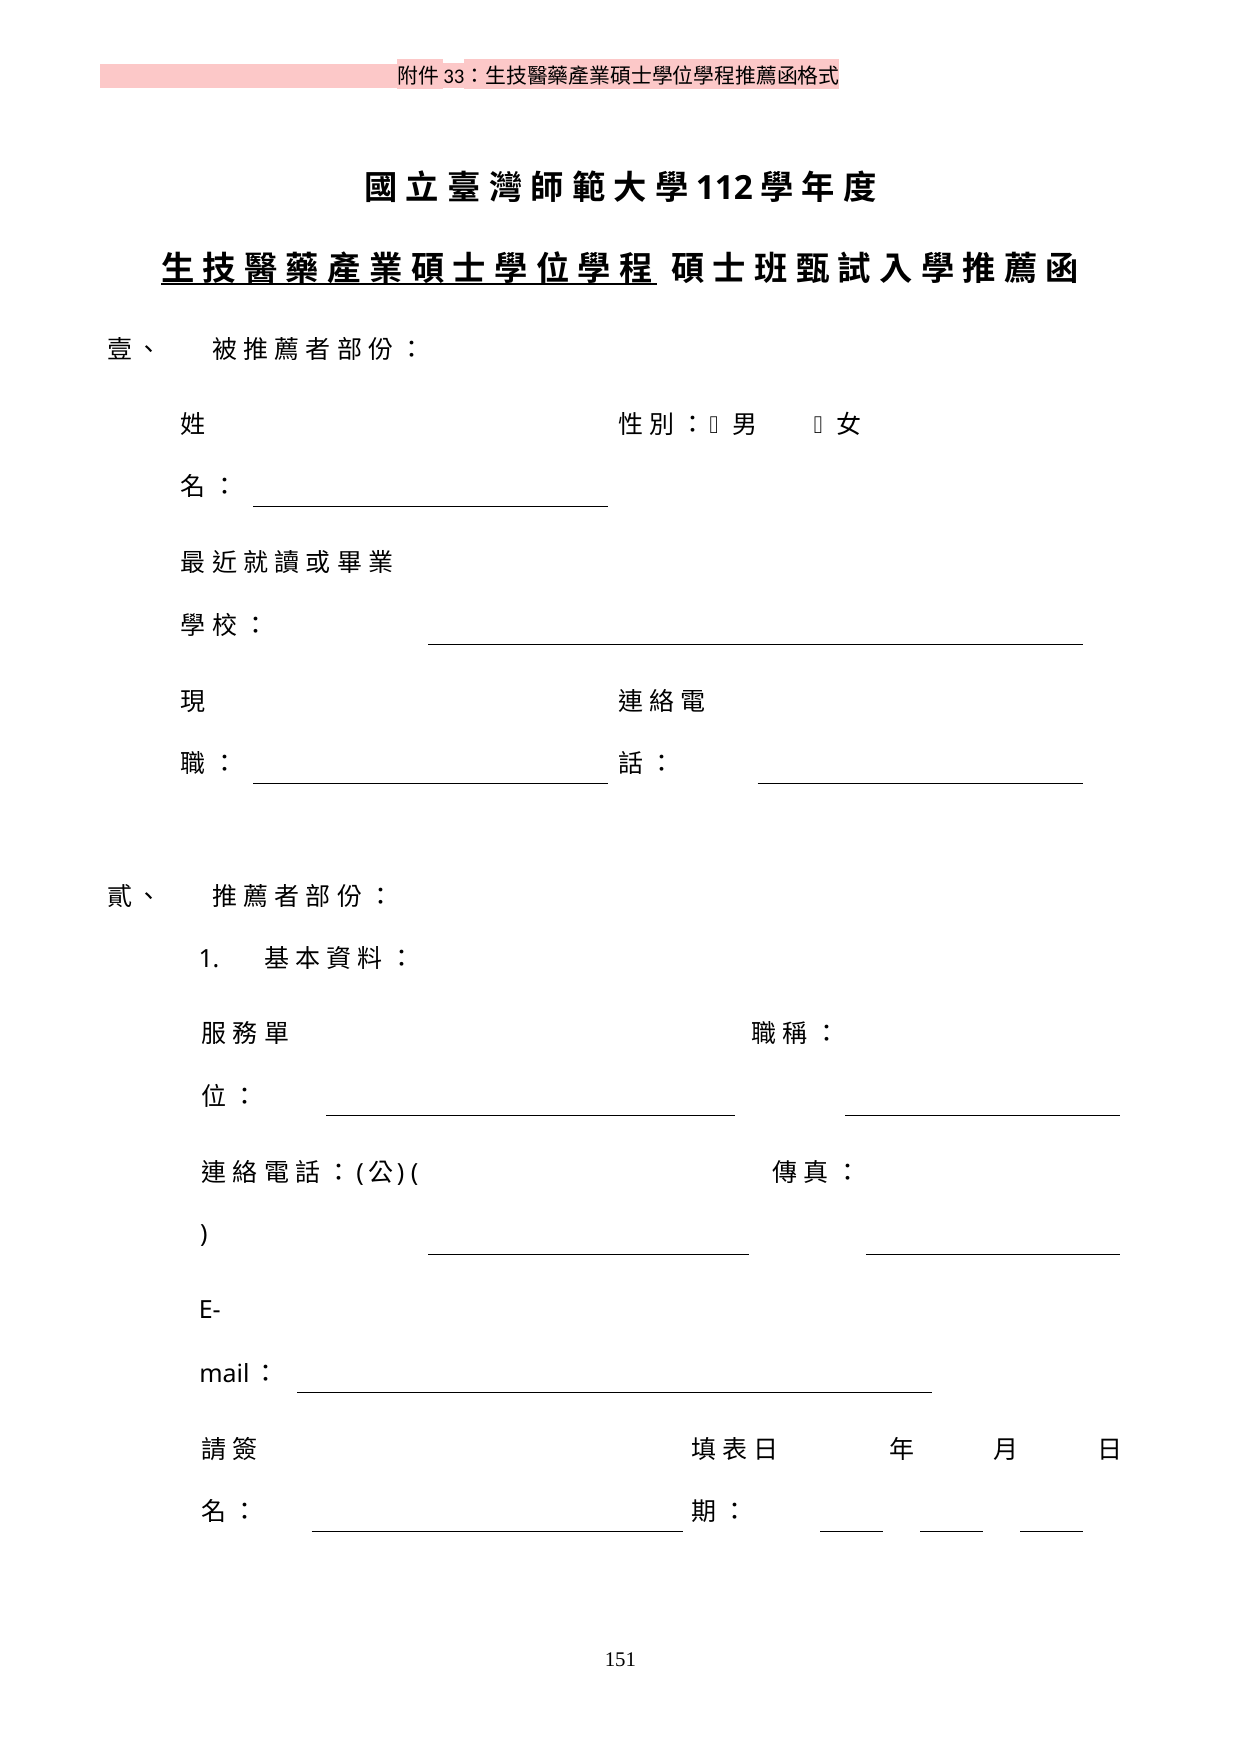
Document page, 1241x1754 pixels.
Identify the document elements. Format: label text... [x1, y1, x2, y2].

table_cell [1020, 1392, 1082, 1531]
table_cell [297, 1254, 656, 1392]
table_cell [932, 1255, 1120, 1392]
table_cell 連絡電話：(公) ( ) [195, 1115, 428, 1253]
list 推薦者部份： [86, 852, 1136, 915]
table_cell 連絡電話： [608, 645, 757, 783]
table_cell 請簽名： [195, 1392, 312, 1531]
table_cell 填表日期： [683, 1393, 820, 1531]
list 被推薦者部份： [86, 306, 1136, 368]
table_cell [895, 506, 1082, 644]
table_header 職稱： [735, 978, 845, 1115]
table_header 性別： 男  女 [608, 368, 895, 506]
table_cell [866, 1116, 1120, 1253]
table_cell [312, 1393, 682, 1531]
table_cell [608, 506, 895, 644]
table_cell [428, 1115, 749, 1253]
table_header [895, 368, 1082, 506]
table_cell [758, 645, 1082, 783]
table_cell E-mail： [195, 1254, 297, 1392]
table_header [253, 368, 607, 506]
table_cell 最近就讀或畢業學校： [166, 506, 428, 644]
table_header 服務單位： [195, 978, 326, 1115]
table_cell [428, 507, 607, 644]
table_cell [920, 1392, 982, 1531]
table_header 姓名： [166, 368, 253, 506]
list 基本資料： [104, 915, 1136, 977]
table_cell 月 [983, 1392, 1020, 1531]
table_cell 年 [883, 1393, 920, 1531]
table_cell 現職： [166, 644, 253, 783]
table_cell 日 [1083, 1392, 1120, 1531]
table_header [326, 978, 734, 1115]
table_cell 傳真： [749, 1115, 866, 1253]
table_cell [820, 1393, 882, 1531]
table_header [845, 978, 1120, 1115]
table_cell [253, 644, 607, 783]
text 國立臺灣師範大學112學年度 [104, 143, 1136, 206]
table_cell [656, 1254, 932, 1392]
text 生技醫藥產業碩士學位學程 碩士班甄試入學推薦函 [104, 224, 1136, 287]
